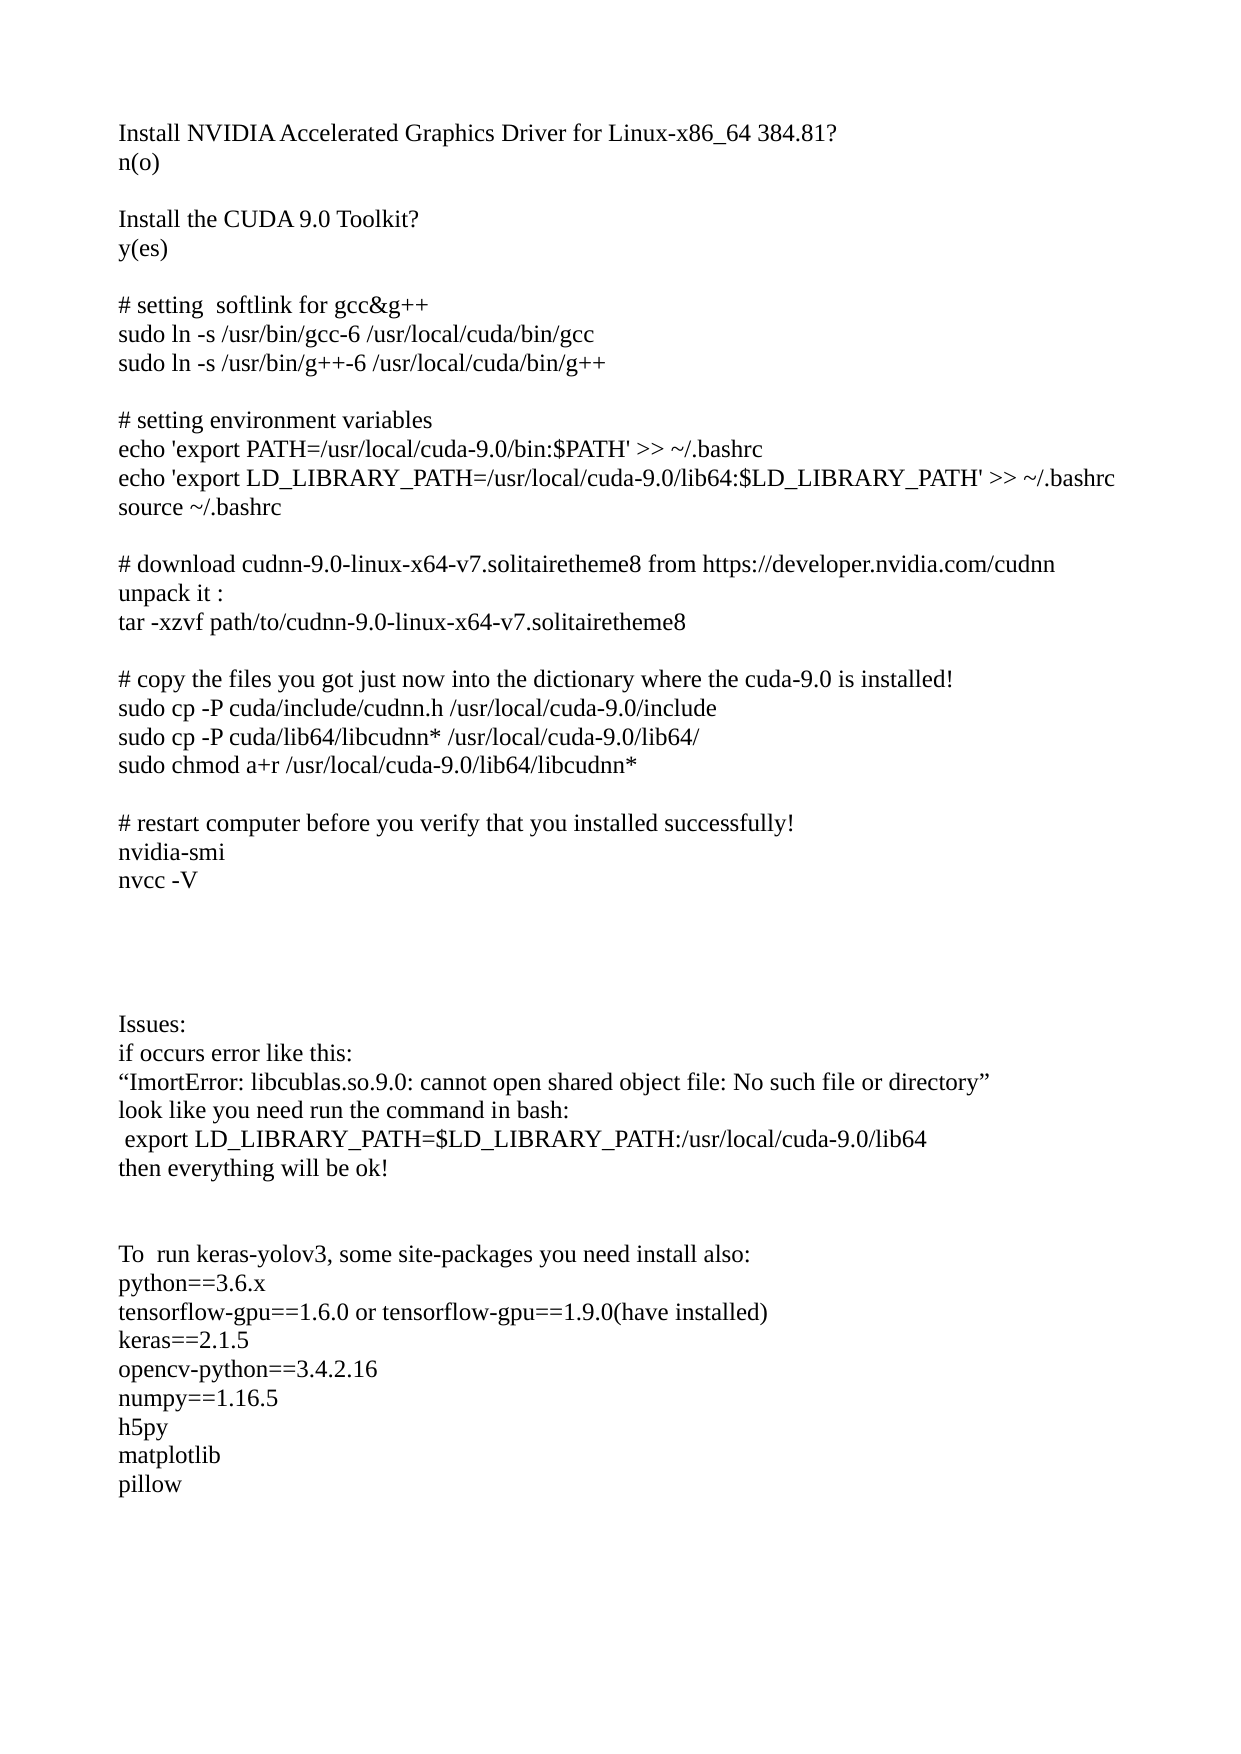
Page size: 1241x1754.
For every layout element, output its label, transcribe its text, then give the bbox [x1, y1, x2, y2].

text # setting environment variables [118, 406, 1122, 434]
text opencv-python==3.4.2.16 [118, 1354, 1122, 1383]
text sudo ln -s /usr/bin/gcc-6 /usr/local/cuda/bin/gcc [118, 319, 1122, 348]
text # restart computer before you verify that you installed successfully! [118, 808, 1122, 837]
text echo 'export LD_LIBRARY_PATH=/usr/local/cuda-9.0/lib64:$LD_LIBRARY_PATH' >> ~/.bashrc [118, 463, 1122, 492]
text h5py [118, 1412, 1122, 1441]
text y(es) [118, 233, 1122, 262]
text pillow [118, 1469, 1122, 1498]
text tar -xzvf path/to/cudnn-9.0-linux-x64-v7.solitairetheme8 [118, 607, 1122, 636]
text if occurs error like this: [118, 1038, 1122, 1067]
text export LD_LIBRARY_PATH=$LD_LIBRARY_PATH:/usr/local/cuda-9.0/lib64 [118, 1124, 1122, 1153]
text # download cudnn-9.0-linux-x64-v7.solitairetheme8 from https://developer.nvidia.com/cudnn [118, 549, 1122, 578]
text Install NVIDIA Accelerated Graphics Driver for Linux-x86_64 384.81? [118, 118, 1122, 147]
text To run keras-yolov3, some site-packages you need install also: [118, 1239, 1122, 1268]
text look like you need run the command in bash: [118, 1096, 1122, 1124]
text unpack it : [118, 578, 1122, 607]
text then everything will be ok! [118, 1153, 1122, 1182]
text sudo chmod a+r /usr/local/cuda-9.0/lib64/libcudnn* [118, 751, 1122, 779]
text tensorflow-gpu==1.6.0 or tensorflow-gpu==1.9.0(have installed) [118, 1297, 1122, 1326]
text Install the CUDA 9.0 Toolkit? [118, 204, 1122, 233]
text nvcc -V [118, 866, 1122, 894]
text n(o) [118, 147, 1122, 176]
text source ~/.bashrc [118, 492, 1122, 521]
text # setting softlink for gcc&g++ [118, 291, 1122, 319]
text nvidia-smi [118, 837, 1122, 866]
text sudo cp -P cuda/include/cudnn.h /usr/local/cuda-9.0/include [118, 693, 1122, 722]
text # copy the files you got just now into the dictionary where the cuda-9.0 is installed! [118, 664, 1122, 693]
text matplotlib [118, 1441, 1122, 1469]
text keras==2.1.5 [118, 1326, 1122, 1354]
text echo 'export PATH=/usr/local/cuda-9.0/bin:$PATH' >> ~/.bashrc [118, 434, 1122, 463]
text Issues: [118, 1009, 1122, 1038]
text sudo ln -s /usr/bin/g++-6 /usr/local/cuda/bin/g++ [118, 348, 1122, 377]
text sudo cp -P cuda/lib64/libcudnn* /usr/local/cuda-9.0/lib64/ [118, 722, 1122, 751]
text “ImortError: libcublas.so.9.0: cannot open shared object file: No such file or directory” [118, 1067, 1122, 1096]
text python==3.6.x [118, 1268, 1122, 1297]
text numpy==1.16.5 [118, 1383, 1122, 1412]
